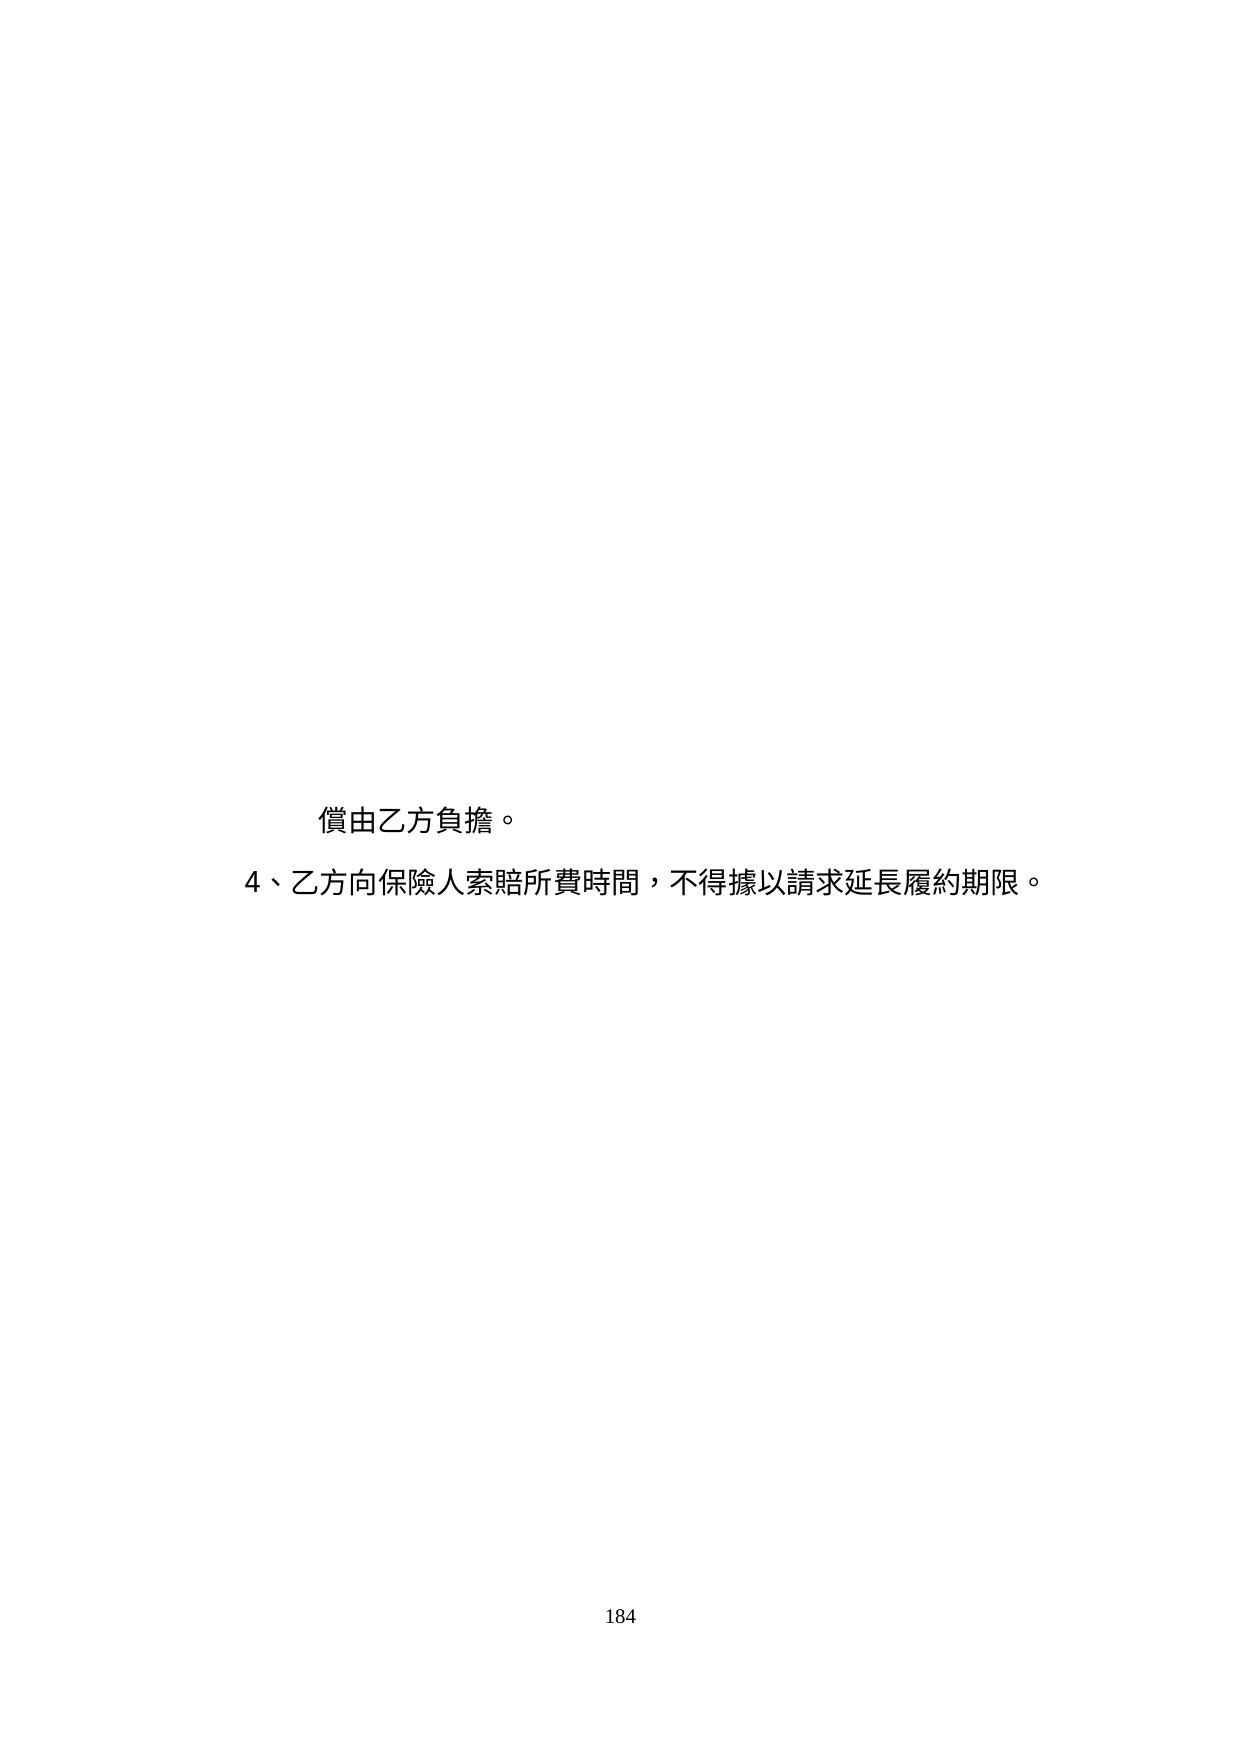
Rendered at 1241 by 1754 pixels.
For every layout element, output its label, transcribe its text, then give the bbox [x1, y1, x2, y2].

list 乙方向保險人索賠所費時間，不得據以請求延長履約期限。 [244, 839, 1053, 902]
list 償由乙方負擔。 [244, 777, 1053, 839]
